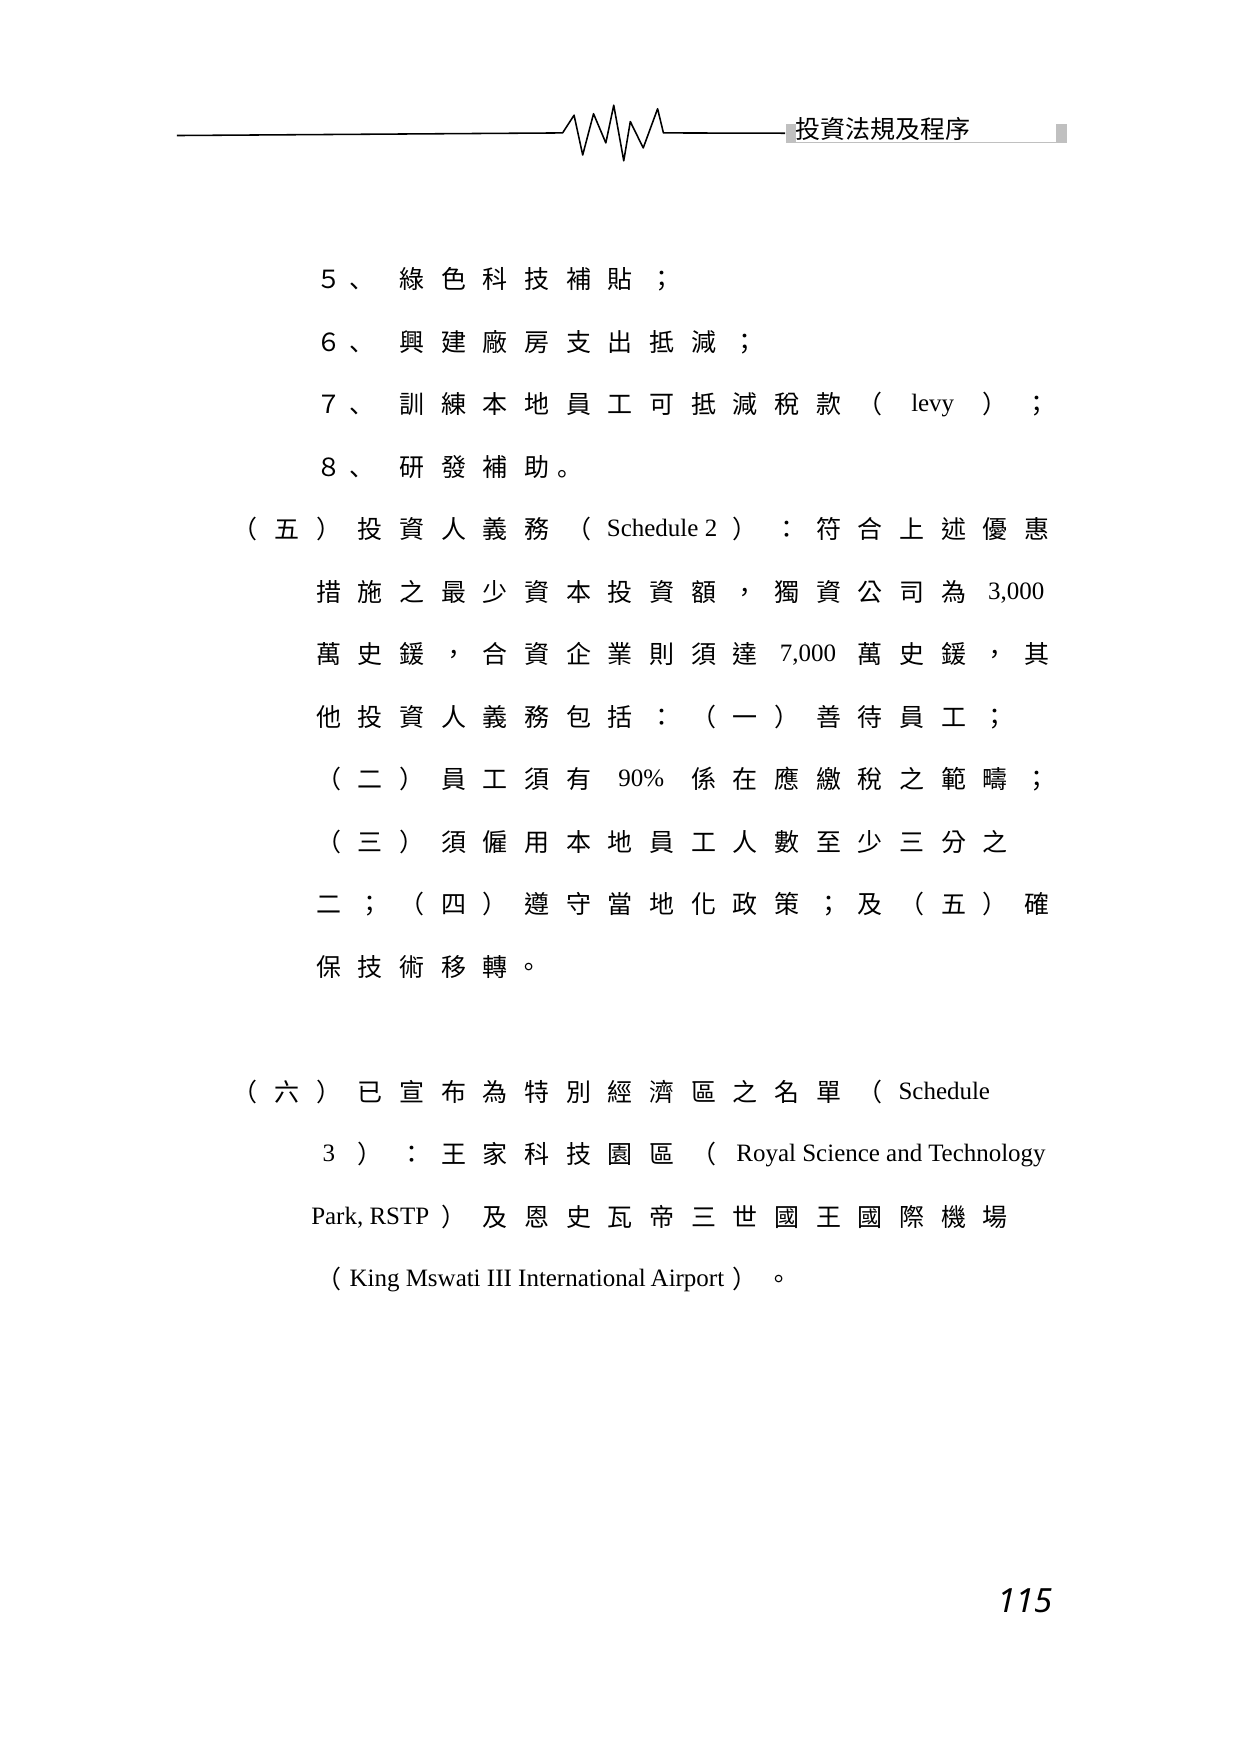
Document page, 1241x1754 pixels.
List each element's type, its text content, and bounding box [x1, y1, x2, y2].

text ５、綠色科技補貼； [281, 236, 1058, 299]
text （六）已宣布為特別經濟區之名單（Schedule 3）：王家科技園區（Royal Science and Technology Park, RSTP）及恩史瓦帝三世國王國際機場（King Mswati III International Airport）。 [207, 1049, 1058, 1299]
text ７、訓練本地員工可抵減稅款（levy）； [281, 361, 1058, 424]
text ６、興建廠房支出抵減； [281, 299, 1058, 361]
text （五）投資人義務（Schedule 2）：符合上述優惠措施之最少資本投資額，獨資公司為3,000萬史鍰，合資企業則須達7,000萬史鍰，其他投資人義務包括：（一）善待員工；（二）員工須有90%係在應繳稅之範疇；（三）須僱用本地員工人數至少三分之二；（四）遵守當地化政策；及（五）確保技術移轉。 [207, 486, 1058, 986]
text ８、研發補助。 [281, 424, 1058, 486]
